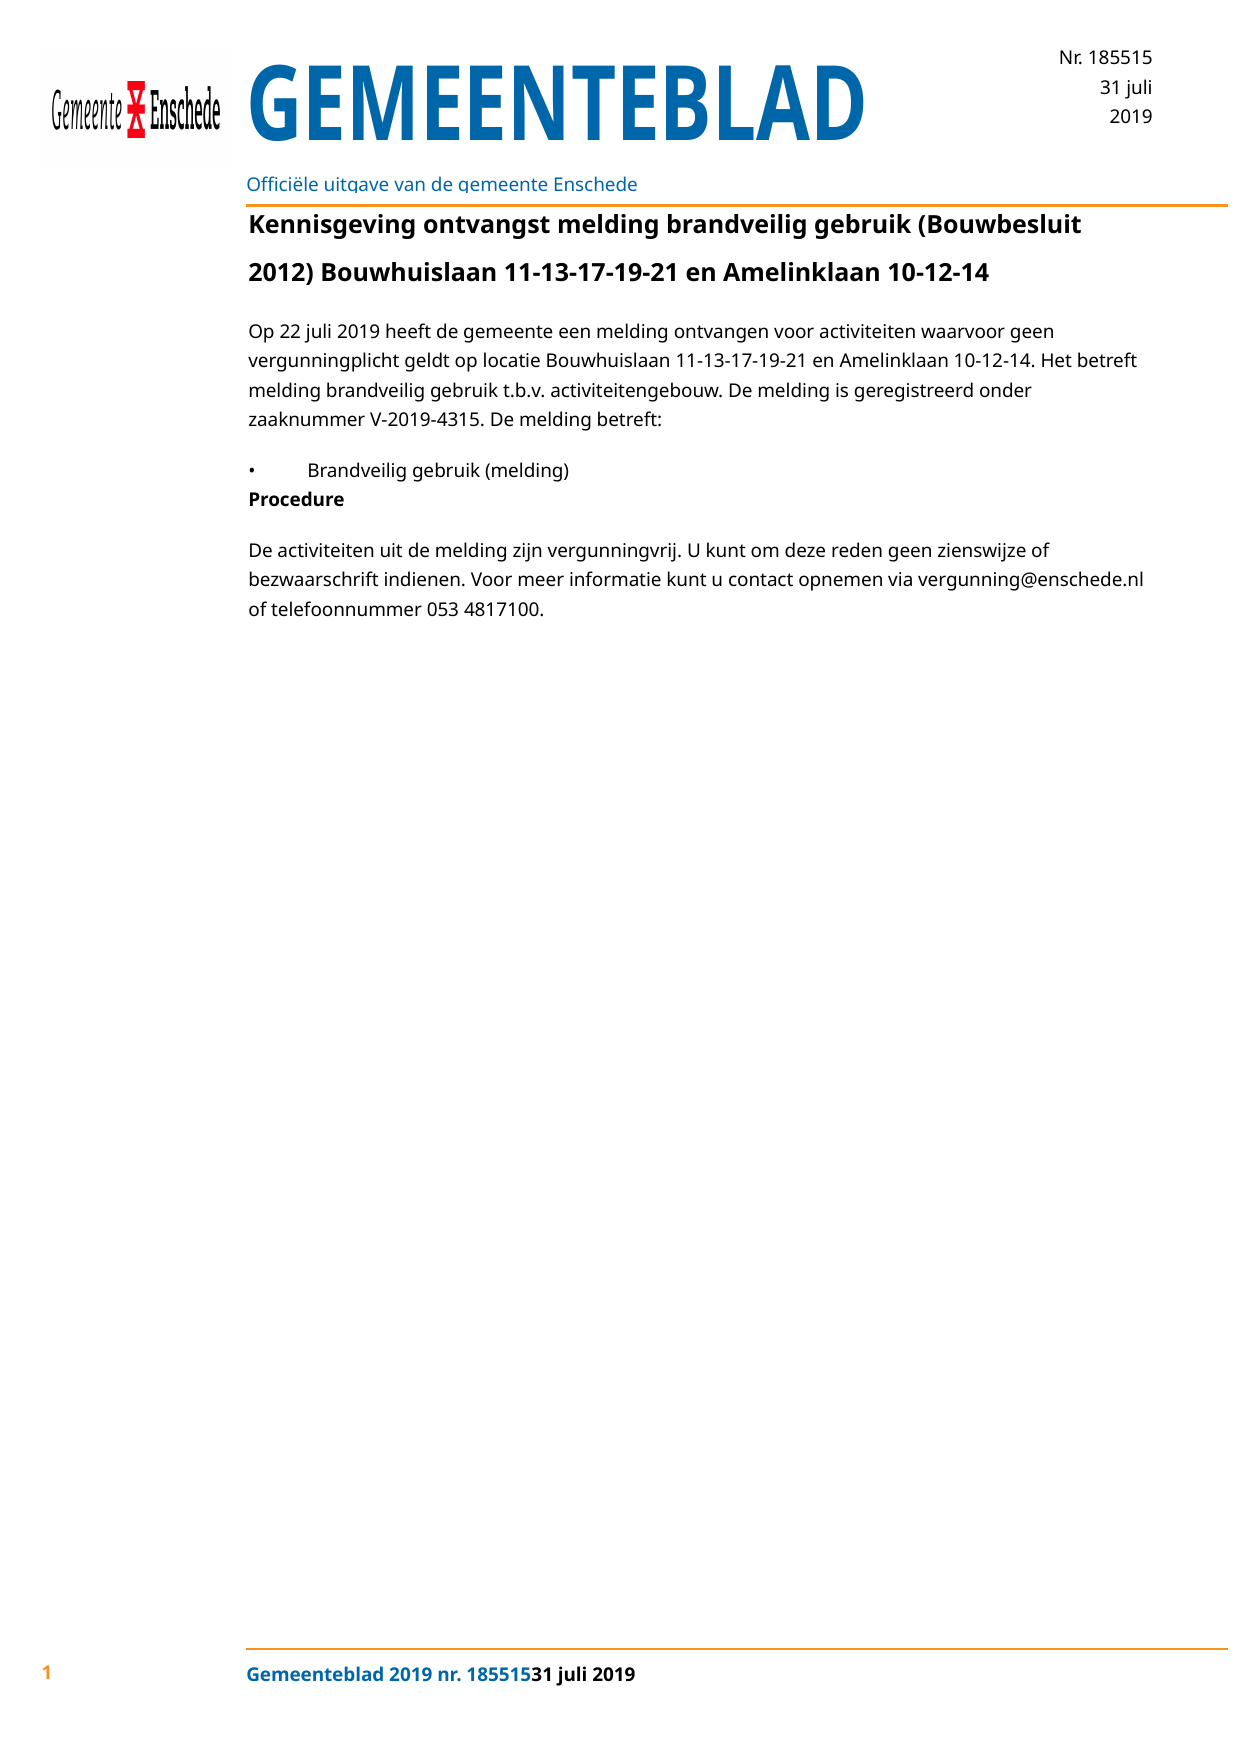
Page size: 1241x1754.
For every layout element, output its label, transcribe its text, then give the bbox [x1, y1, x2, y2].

text Op 22 juli 2019 heeft de gemeente een melding ontvangen voor activiteiten waarvoor geen vergunningplicht geldt op locatie Bouwhuislaan 11-13-17-19-21 en Amelinklaan 10-12-14. Het betreft melding brandveilig gebruik t.b.v. activiteitengebouw. De melding is geregistreerd onder zaaknummer V-2019-4315. De melding betreft: [248, 318, 1152, 432]
text Procedure [248, 487, 1152, 512]
text De activiteiten uit de melding zijn vergunningvrij. U kunt om deze reden geen zienswijze of bezwaarschrift indienen. Voor meer informatie kunt u contact opnemen via vergunning@enschede.nl of telefoonnummer 053 4817100. [248, 537, 1152, 622]
list Brandveilig gebruik (melding) [248, 457, 1152, 483]
picture [41, 47, 231, 172]
text Kennisgeving ontvangst melding brandveilig gebruik (Bouwbesluit 2012) Bouwhuislaan 11-13-17-19-21 en Amelinklaan 10-12-14 [248, 207, 1152, 288]
